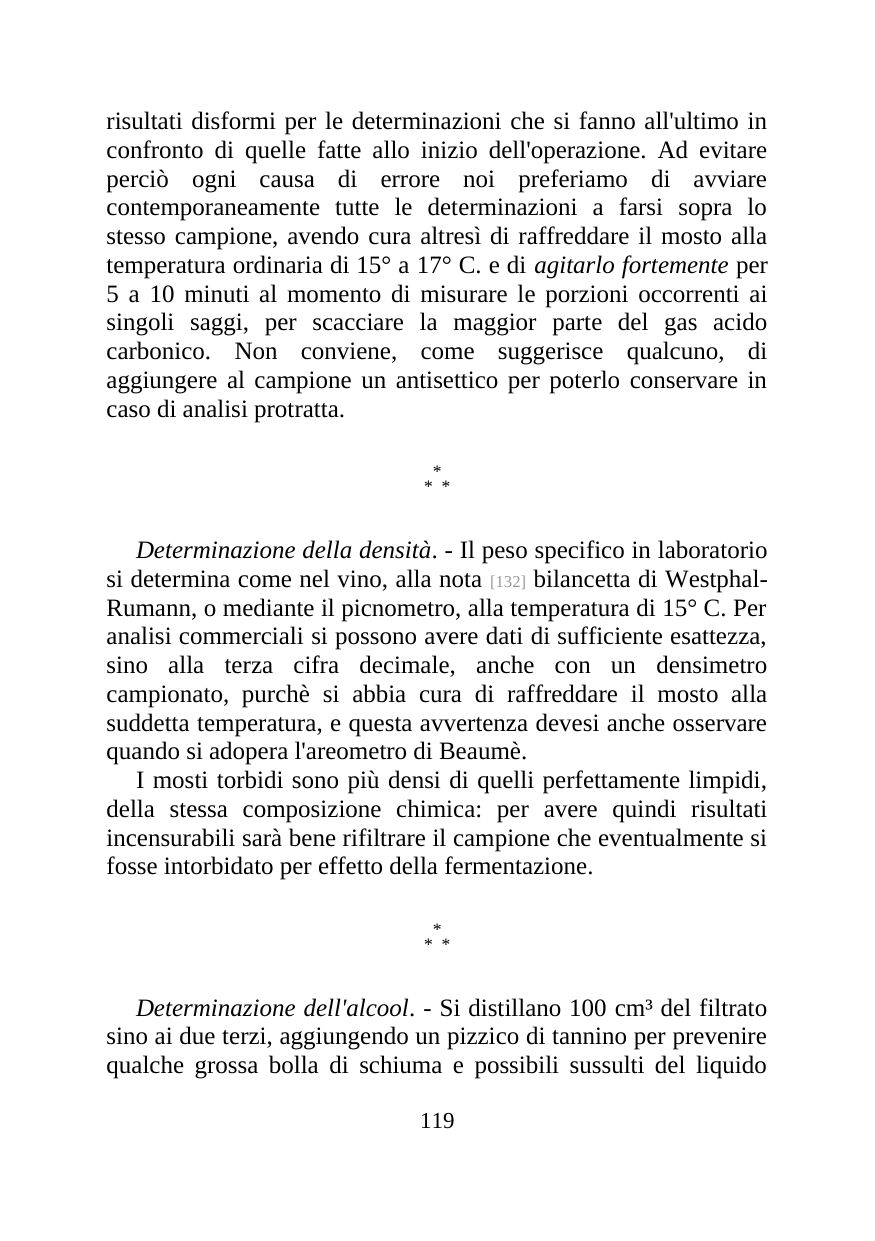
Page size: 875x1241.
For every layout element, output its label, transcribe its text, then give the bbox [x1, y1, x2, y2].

text I mosti torbidi sono più densi di quelli perfettamente limpidi, della stessa composizione chimica: per avere quindi risultati incensurabili sarà bene rifiltrare il campione che eventualmente si fosse intorbidato per effetto della fermentazione. [106, 765, 768, 880]
text Determinazione dell'alcool. - Si distillano 100 cm³ del filtrato sino ai due terzi, aggiungendo un pizzico di tannino per prevenire qualche grossa bolla di schiuma e possibili sussulti del liquido [106, 993, 768, 1079]
text *** [106, 461, 768, 496]
text risultati disformi per le determinazioni che si fanno all'ultimo in confronto di quelle fatte allo inizio dell'operazione. Ad evitare perciò ogni causa di errore noi preferiamo di avviare contemporaneamente tutte le determinazioni a farsi sopra lo stesso campione, avendo cura altresì di raffreddare il mosto alla temperatura ordinaria di 15° a 17° C. e di agitarlo fortemente per 5 a 10 minuti al momento di misurare le porzioni occorrenti ai singoli saggi, per scacciare la maggior parte del gas acido carbonico. Non conviene, come suggerisce qualcuno, di aggiungere al campione un antisettico per poterlo conservare in caso di analisi protratta. [106, 106, 768, 422]
text Determinazione della densità. - Il peso specifico in laboratorio si determina come nel vino, alla nota [132] bilancetta di Westphal-Rumann, o mediante il picnometro, alla temperatura di 15° C. Per analisi commerciali si possono avere dati di sufficiente esattezza, sino alla terza cifra decimale, anche con un densimetro campionato, purchè si abbia cura di raffreddare il mosto alla suddetta temperatura, e questa avvertenza devesi anche osservare quando si adopera l'areometro di Beaumè. [106, 535, 768, 765]
text *** [106, 919, 768, 954]
